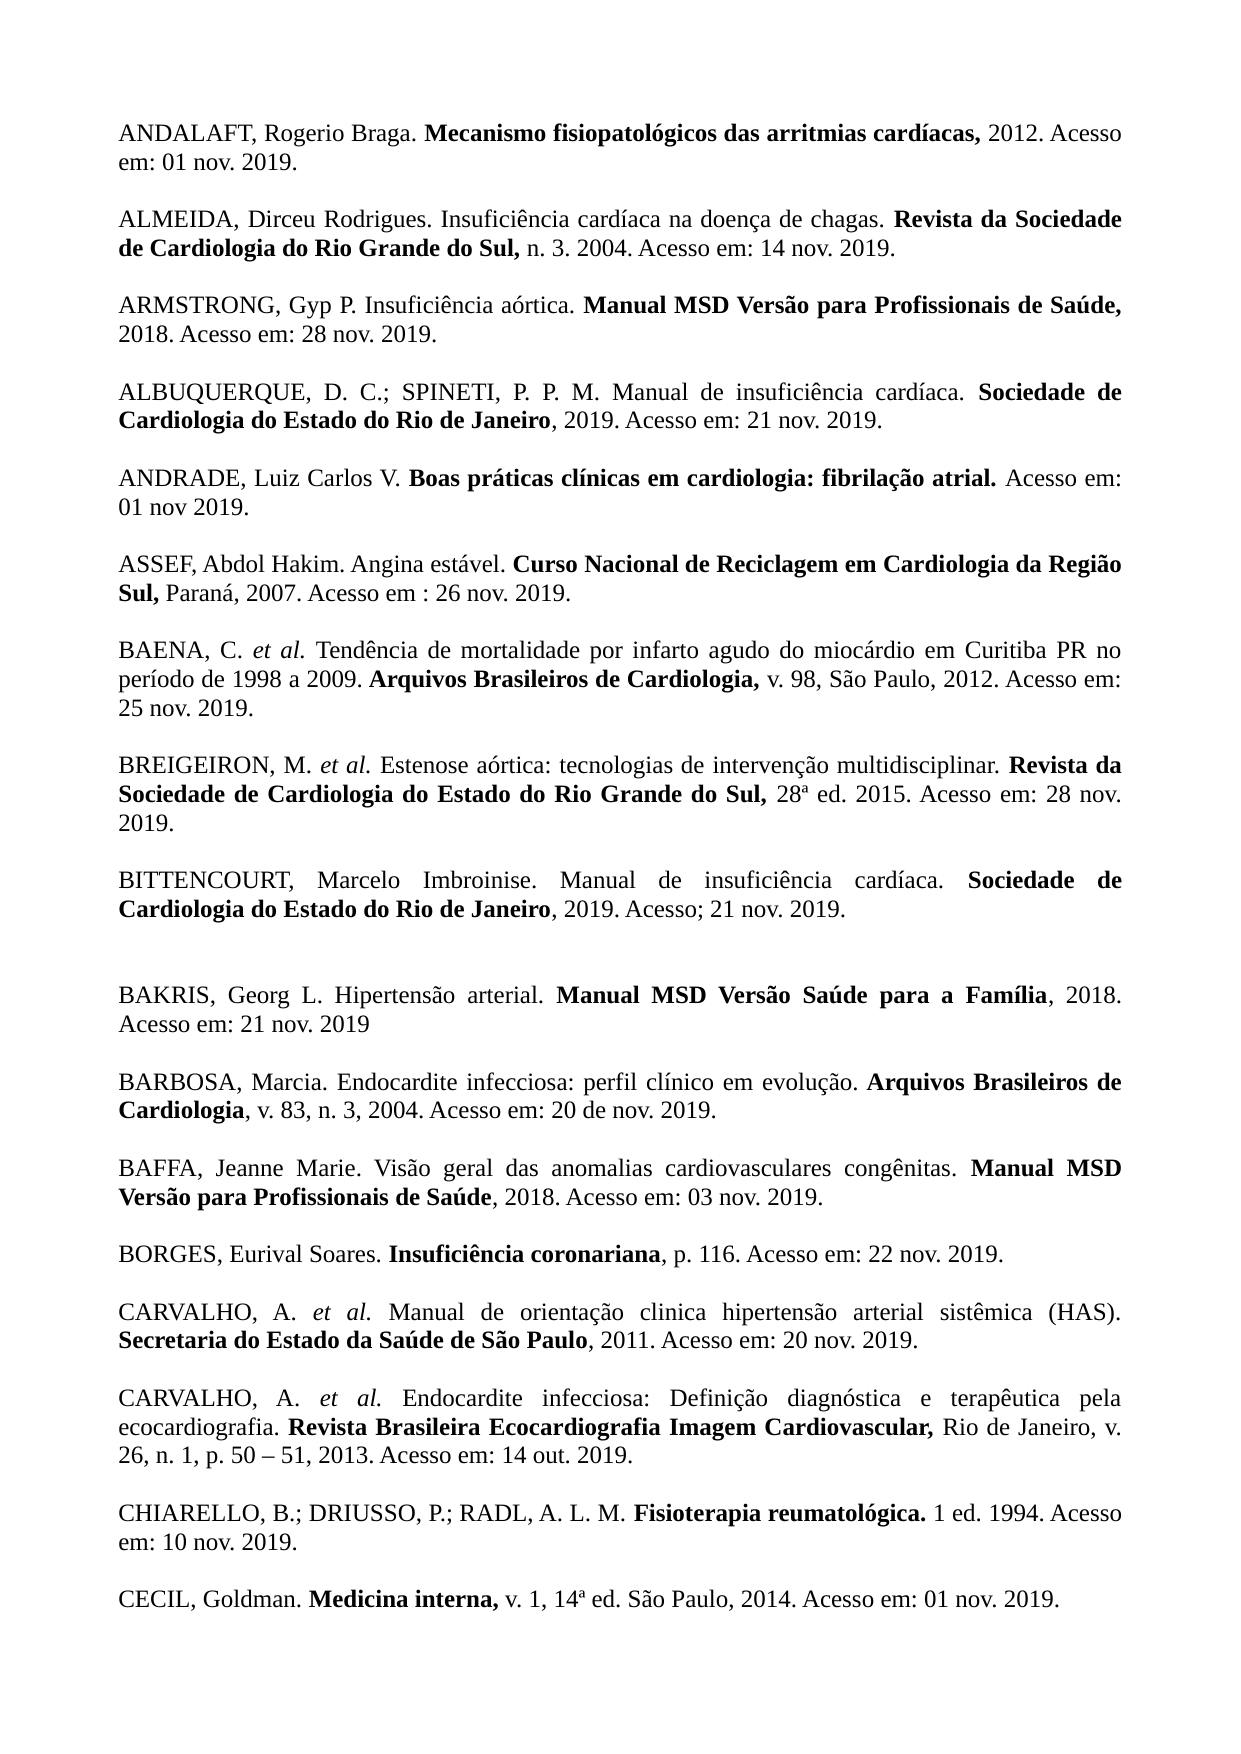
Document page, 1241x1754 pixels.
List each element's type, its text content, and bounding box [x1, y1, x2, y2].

text BREIGEIRON, M. et al. Estenose aórtica: tecnologias de intervenção multidisciplinar. Revista da Sociedade de Cardiologia do Estado do Rio Grande do Sul, 28ª ed. 2015. Acesso em: 28 nov. 2019. [118, 751, 1122, 837]
text BAKRIS, Georg L. Hipertensão arterial. Manual MSD Versão Saúde para a Família, 2018. Acesso em: 21 nov. 2019 [118, 981, 1122, 1038]
text ANDRADE, Luiz Carlos V. Boas práticas clínicas em cardiologia: fibrilação atrial. Acesso em: 01 nov 2019. [118, 463, 1122, 521]
text ALMEIDA, Dirceu Rodrigues. Insuficiência cardíaca na doença de chagas. Revista da Sociedade de Cardiologia do Rio Grande do Sul, n. 3. 2004. Acesso em: 14 nov. 2019. [118, 204, 1122, 262]
text ANDALAFT, Rogerio Braga. Mecanismo fisiopatológicos das arritmias cardíacas, 2012. Acesso em: 01 nov. 2019. [118, 118, 1122, 176]
text ALBUQUERQUE, D. C.; SPINETI, P. P. M. Manual de insuficiência cardíaca. Sociedade de Cardiologia do Estado do Rio de Janeiro, 2019. Acesso em: 21 nov. 2019. [118, 377, 1122, 434]
text BARBOSA, Marcia. Endocardite infecciosa: perfil clínico em evolução. Arquivos Brasileiros de Cardiologia, v. 83, n. 3, 2004. Acesso em: 20 de nov. 2019. [118, 1067, 1122, 1124]
text CARVALHO, A. et al. Endocardite infecciosa: Definição diagnóstica e terapêutica pela ecocardiografia. Revista Brasileira Ecocardiografia Imagem Cardiovascular, Rio de Janeiro, v. 26, n. 1, p. 50 – 51, 2013. Acesso em: 14 out. 2019. [118, 1383, 1122, 1469]
text CHIARELLO, B.; DRIUSSO, P.; RADL, A. L. M. Fisioterapia reumatológica. 1 ed. 1994. Acesso em: 10 nov. 2019. [118, 1498, 1122, 1556]
text ASSEF, Abdol Hakim. Angina estável. Curso Nacional de Reciclagem em Cardiologia da Região Sul, Paraná, 2007. Acesso em : 26 nov. 2019. [118, 549, 1122, 607]
text ARMSTRONG, Gyp P. Insuficiência aórtica. Manual MSD Versão para Profissionais de Saúde, 2018. Acesso em: 28 nov. 2019. [118, 291, 1122, 348]
text BITTENCOURT, Marcelo Imbroinise. Manual de insuficiência cardíaca. Sociedade de Cardiologia do Estado do Rio de Janeiro, 2019. Acesso; 21 nov. 2019. [118, 866, 1122, 923]
text BAENA, C. et al. Tendência de mortalidade por infarto agudo do miocárdio em Curitiba PR no período de 1998 a 2009. Arquivos Brasileiros de Cardiologia, v. 98, São Paulo, 2012. Acesso em: 25 nov. 2019. [118, 636, 1122, 722]
text CECIL, Goldman. Medicina interna, v. 1, 14ª ed. São Paulo, 2014. Acesso em: 01 nov. 2019. [118, 1584, 1122, 1613]
text BORGES, Eurival Soares. Insuficiência coronariana, p. 116. Acesso em: 22 nov. 2019. [118, 1239, 1122, 1268]
text BAFFA, Jeanne Marie. Visão geral das anomalias cardiovasculares congênitas. Manual MSD Versão para Profissionais de Saúde, 2018. Acesso em: 03 nov. 2019. [118, 1153, 1122, 1211]
text CARVALHO, A. et al. Manual de orientação clinica hipertensão arterial sistêmica (HAS). Secretaria do Estado da Saúde de São Paulo, 2011. Acesso em: 20 nov. 2019. [118, 1297, 1122, 1354]
